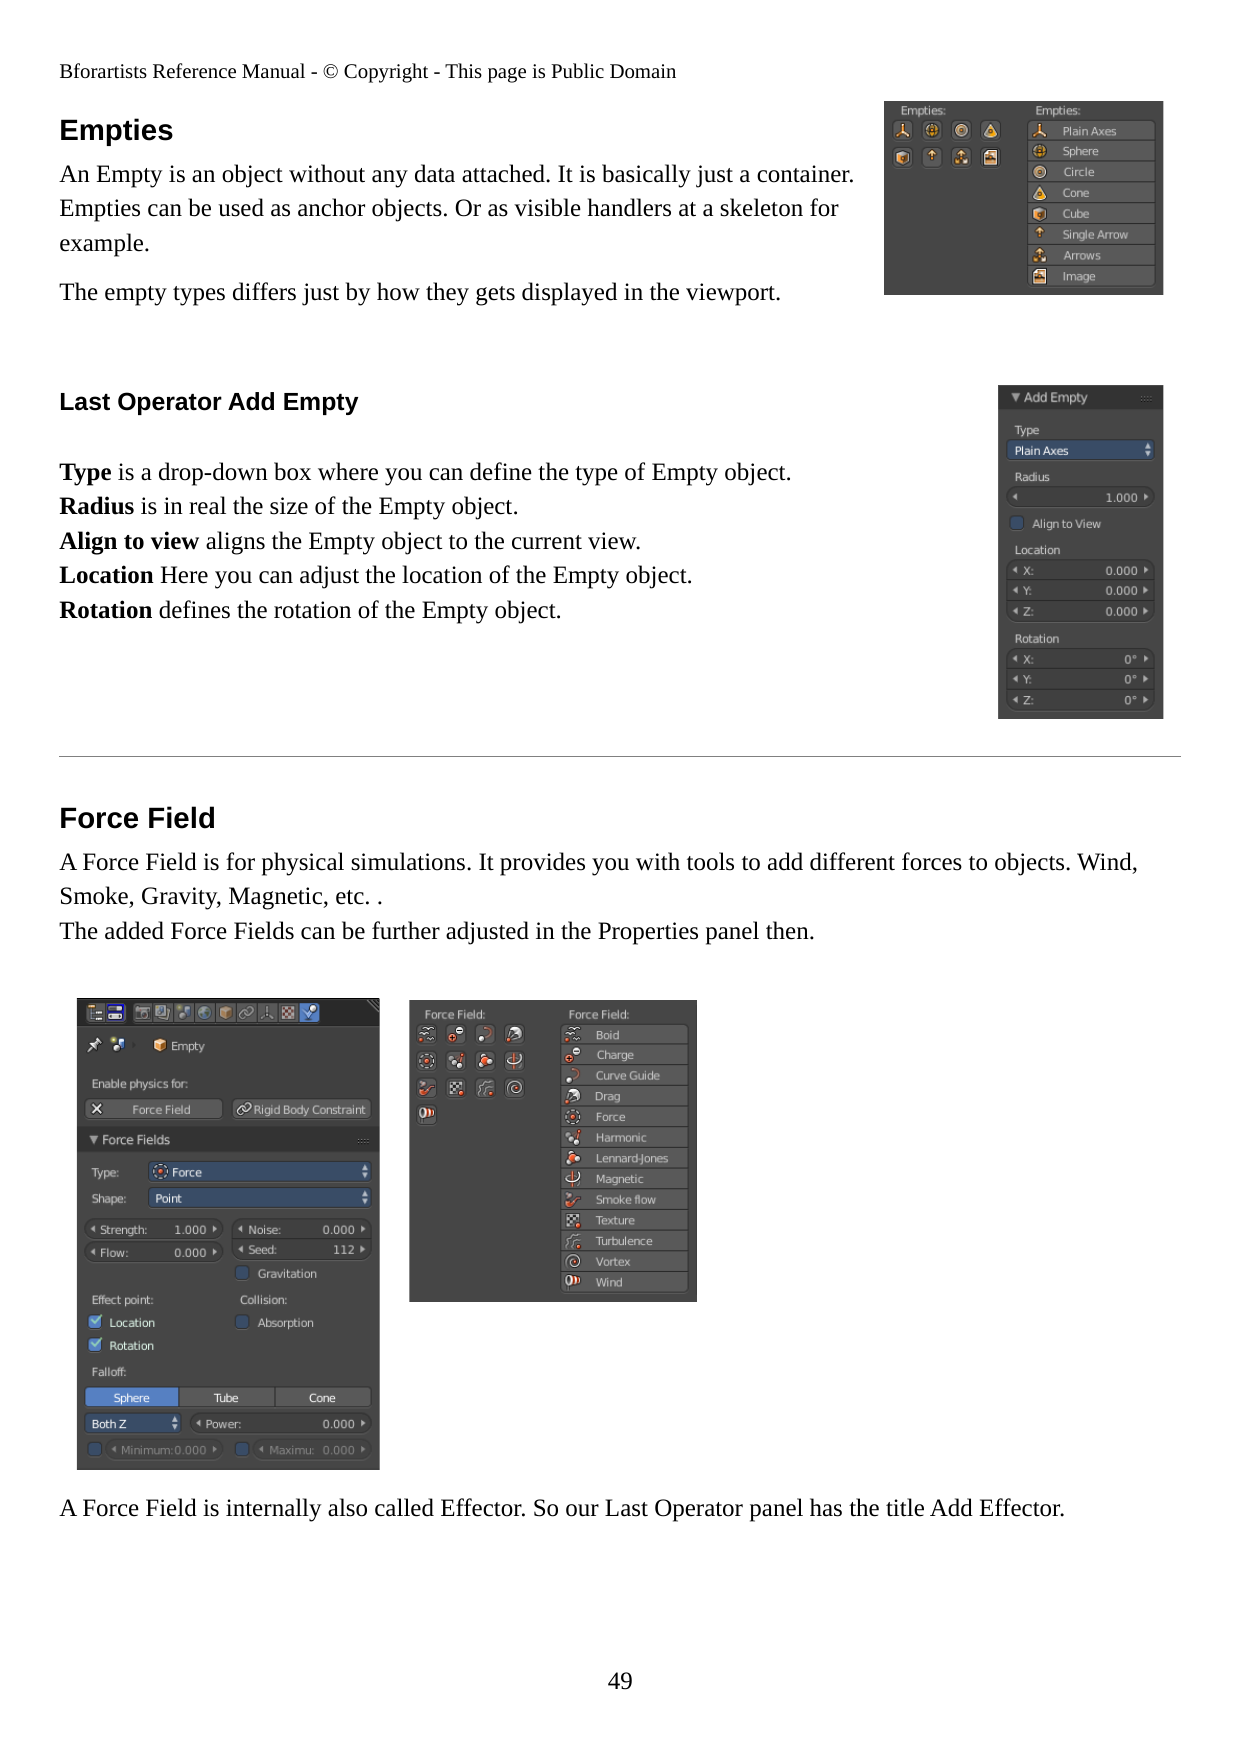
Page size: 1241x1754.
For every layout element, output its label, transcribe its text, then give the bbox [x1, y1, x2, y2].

subtitle [1164, 387, 1181, 416]
subtitle Last Operator Add Empty [59, 387, 998, 416]
picture [998, 385, 1164, 719]
picture [884, 101, 1164, 295]
text A Force Field is internally also called Effector. So our Last Operator panel has the title Add Effector. [59, 1350, 1181, 1521]
text An Empty is an object without any data attached. It is basically just a container. Empties can be used as anchor objects. Or as visible handlers at a skeleton for example. [59, 159, 884, 257]
picture [409, 1000, 697, 1302]
subtitle Force Field [59, 801, 1181, 834]
subtitle [1164, 113, 1181, 146]
picture [76, 998, 380, 1470]
text A Force Field is for physical simulations. It provides you with tools to add different forces to objects. Wind, Smoke, Gravity, Magnetic, etc. . The added Force Fields can be further adjusted in the Properties panel then. [59, 847, 1181, 944]
text The empty types differs just by how they gets displayed in the viewport. [59, 277, 1181, 306]
subtitle Empties [59, 113, 884, 146]
text Type is a drop-down box where you can define the type of Empty object. Radius is in real the size of the Empty object. Align to view aligns the Empty object to the current view. Location Here you can adjust the location of the Empty object. Rotation defines the rotation of the Empty object. [59, 422, 998, 623]
